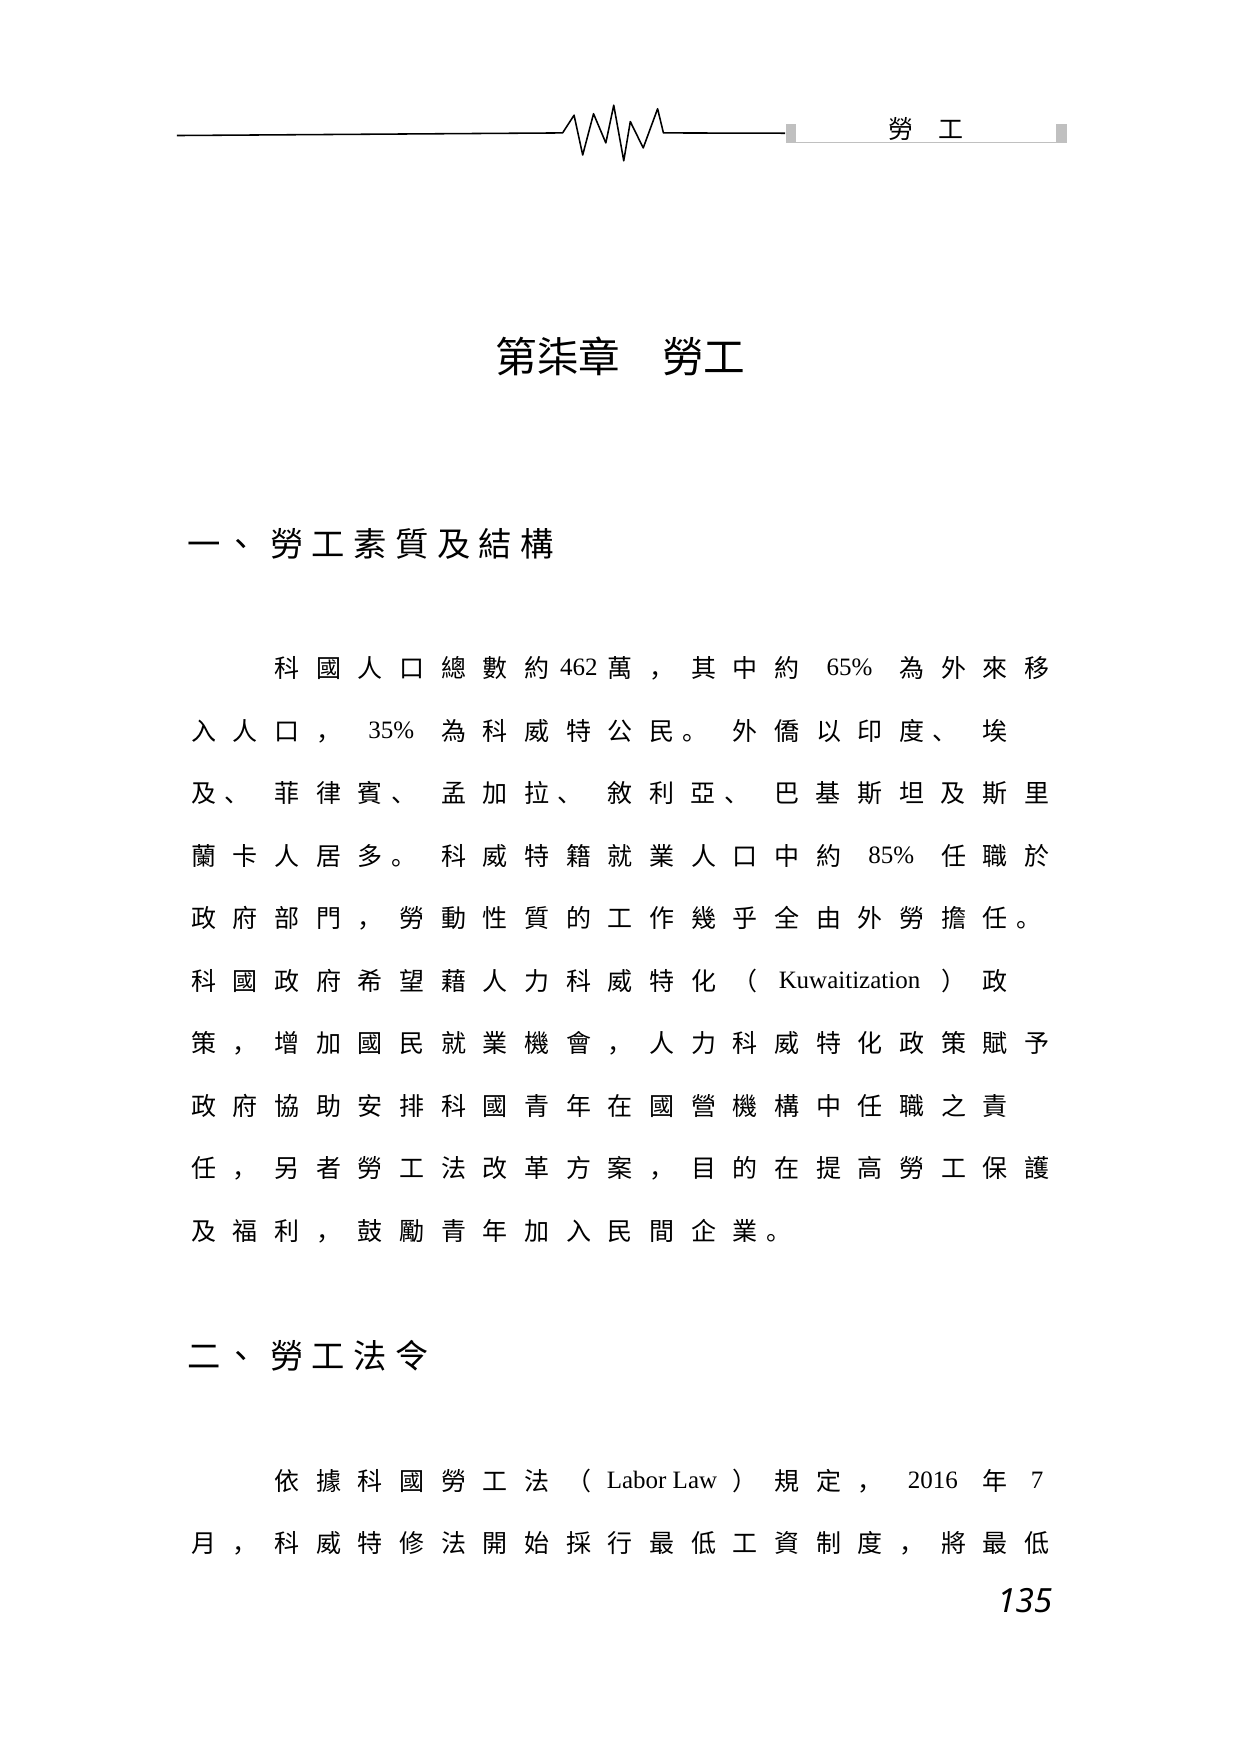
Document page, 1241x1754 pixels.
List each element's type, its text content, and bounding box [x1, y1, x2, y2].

text 二、勞工法令 [183, 1313, 1058, 1375]
text 第柒章 勞工 [183, 313, 1058, 375]
text 一、勞工素質及結構 [183, 500, 1058, 563]
text 科國人口總數約462萬，其中約65%為外來移入人口，35%為科威特公民。外僑以印度、埃及、菲律賓、孟加拉、敘利亞、巴基斯坦及斯里蘭卡人居多。科威特籍就業人口中約85%任職於政府部門，勞動性質的工作幾乎全由外勞擔任。科國政府希望藉人力科威特化（Kuwaitization）政策，增加國民就業機會，人力科威特化政策賦予政府協助安排科國青年在國營機構中任職之責任，另者勞工法改革方案，目的在提高勞工保護及福利，鼓勵青年加入民間企業。 [183, 625, 1058, 1250]
text 依據科國勞工法（Labor Law）規定，2016年7月，科威特修法開始採行最低工資制度，將最低 [183, 1438, 1058, 1563]
